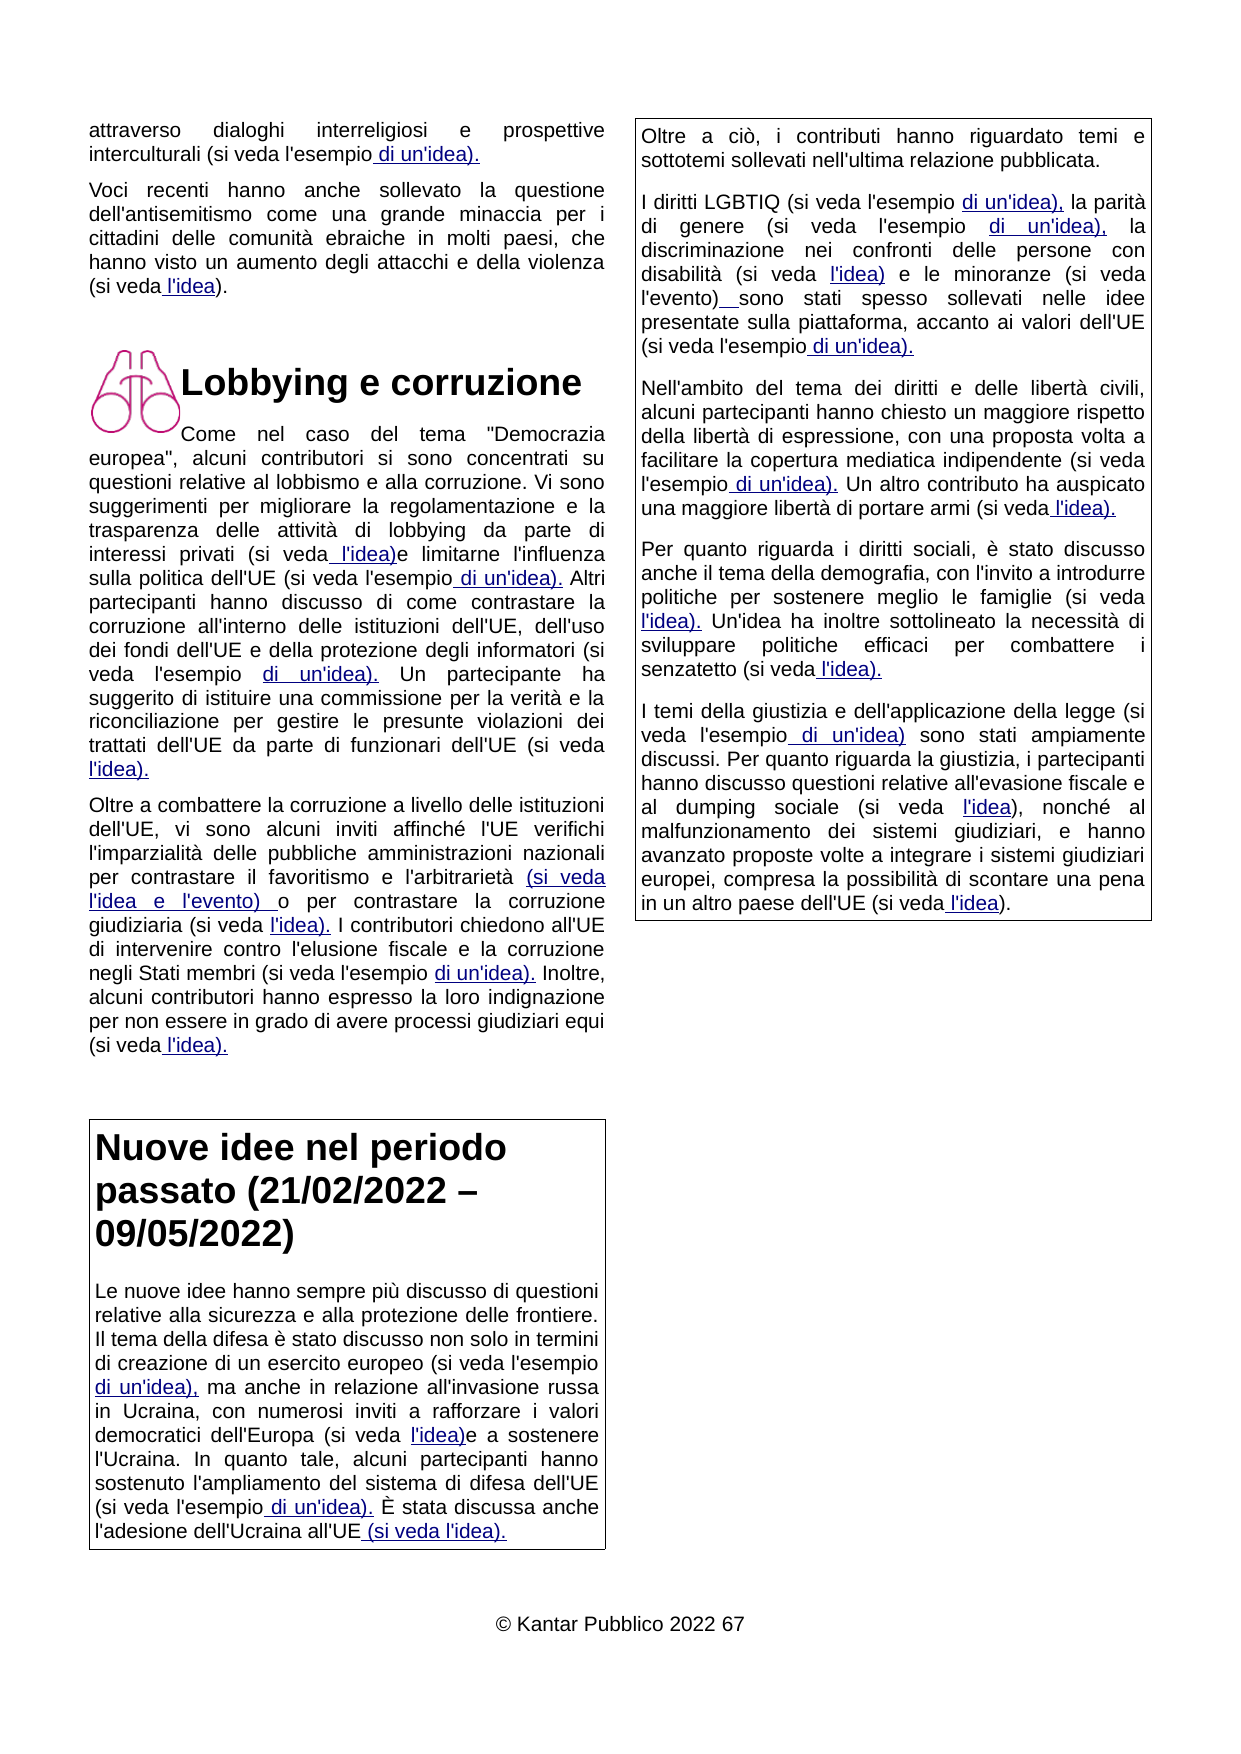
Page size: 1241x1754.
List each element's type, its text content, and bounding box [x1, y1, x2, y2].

text Voci recenti hanno anche sollevato la questione dell'antisemitismo come una grande minaccia per i cittadini delle comunità ebraiche in molti paesi, che hanno visto un aumento degli attacchi e della violenza (si veda l'idea). [88, 178, 605, 298]
subtitle Nuove idee nel periodo passato (21/02/2022 – 09/05/2022) [90, 1120, 605, 1261]
text Nell'ambito del tema dei diritti e delle libertà civili, alcuni partecipanti hanno chiesto un maggiore rispetto della libertà di espressione, con una proposta volta a facilitare la copertura mediatica indipendente (si veda l'esempio di un'idea). Un altro contributo ha auspicato una maggiore libertà di portare armi (si veda l'idea). [636, 369, 1151, 525]
text Come nel caso del tema "Democrazia europea", alcuni contributori si sono concentrati su questioni relative al lobbismo e alla corruzione. Vi sono suggerimenti per migliorare la regolamentazione e la trasparenza delle attività di lobbying da parte di interessi privati (si veda l'idea)e limitarne l'influenza sulla politica dell'UE (si veda l'esempio di un'idea). Altri partecipanti hanno discusso di come contrastare la corruzione all'interno delle istituzioni dell'UE, dell'uso dei fondi dell'UE e della protezione degli informatori (si veda l'esempio di un'idea). Un partecipante ha suggerito di istituire una commissione per la verità e la riconciliazione per gestire le presunte violazioni dei trattati dell'UE da parte di funzionari dell'UE (si veda l'idea). [88, 422, 605, 781]
text Oltre a ciò, i contributi hanno riguardato temi e sottotemi sollevati nell'ultima relazione pubblicata. [636, 119, 1151, 178]
text Le nuove idee hanno sempre più discusso di questioni relative alla sicurezza e alla protezione delle frontiere. Il tema della difesa è stato discusso non solo in termini di creazione di un esercito europeo (si veda l'esempio di un'idea), ma anche in relazione all'invasione russa in Ucraina, con numerosi inviti a rafforzare i valori democratici dell'Europa (si veda l'idea)e a sostenere l'Ucraina. In quanto tale, alcuni partecipanti hanno sostenuto l'ampliamento del sistema di difesa dell'UE (si veda l'esempio di un'idea). È stata discussa anche l'adesione dell'Ucraina all'UE (si veda l'idea). [90, 1273, 605, 1549]
picture [91, 350, 181, 433]
text Per quanto riguarda i diritti sociali, è stato discusso anche il tema della demografia, con l'invito a introdurre politiche per sostenere meglio le famiglie (si veda l'idea). Un'idea ha inoltre sottolineato la necessità di sviluppare politiche efficaci per combattere i senzatetto (si veda l'idea). [636, 531, 1151, 687]
text I temi della giustizia e dell'applicazione della legge (si veda l'esempio di un'idea) sono stati ampiamente discussi. Per quanto riguarda la giustizia, i partecipanti hanno discusso questioni relative all'evasione fiscale e al dumping sociale (si veda l'idea), nonché al malfunzionamento dei sistemi giudiziari, e hanno avanzato proposte volte a integrare i sistemi giudiziari europei, compresa la possibilità di scontare una pena in un altro paese dell'UE (si veda l'idea). [636, 693, 1151, 920]
text I diritti LGBTIQ (si veda l'esempio di un'idea), la parità di genere (si veda l'esempio di un'idea), la discriminazione nei confronti delle persone con disabilità (si veda l'idea) e le minoranze (si veda l'evento) sono stati spesso sollevati nelle idee presentate sulla piattaforma, accanto ai valori dell'UE (si veda l'esempio di un'idea). [636, 184, 1151, 364]
text Oltre a combattere la corruzione a livello delle istituzioni dell'UE, vi sono alcuni inviti affinché l'UE verifichi l'imparzialità delle pubbliche amministrazioni nazionali per contrastare il favoritismo e l'arbitrarietà (si veda l'idea e l'evento) o per contrastare la corruzione giudiziaria (si veda l'idea). I contributori chiedono all'UE di intervenire contro l'elusione fiscale e la corruzione negli Stati membri (si veda l'esempio di un'idea). Inoltre, alcuni contributori hanno espresso la loro indignazione per non essere in grado di avere processi giudiziari equi (si veda l'idea). [88, 793, 605, 1057]
text attraverso dialoghi interreligiosi e prospettive interculturali (si veda l'esempio di un'idea). [88, 118, 605, 166]
subtitle Lobbying e corruzione [181, 360, 605, 403]
